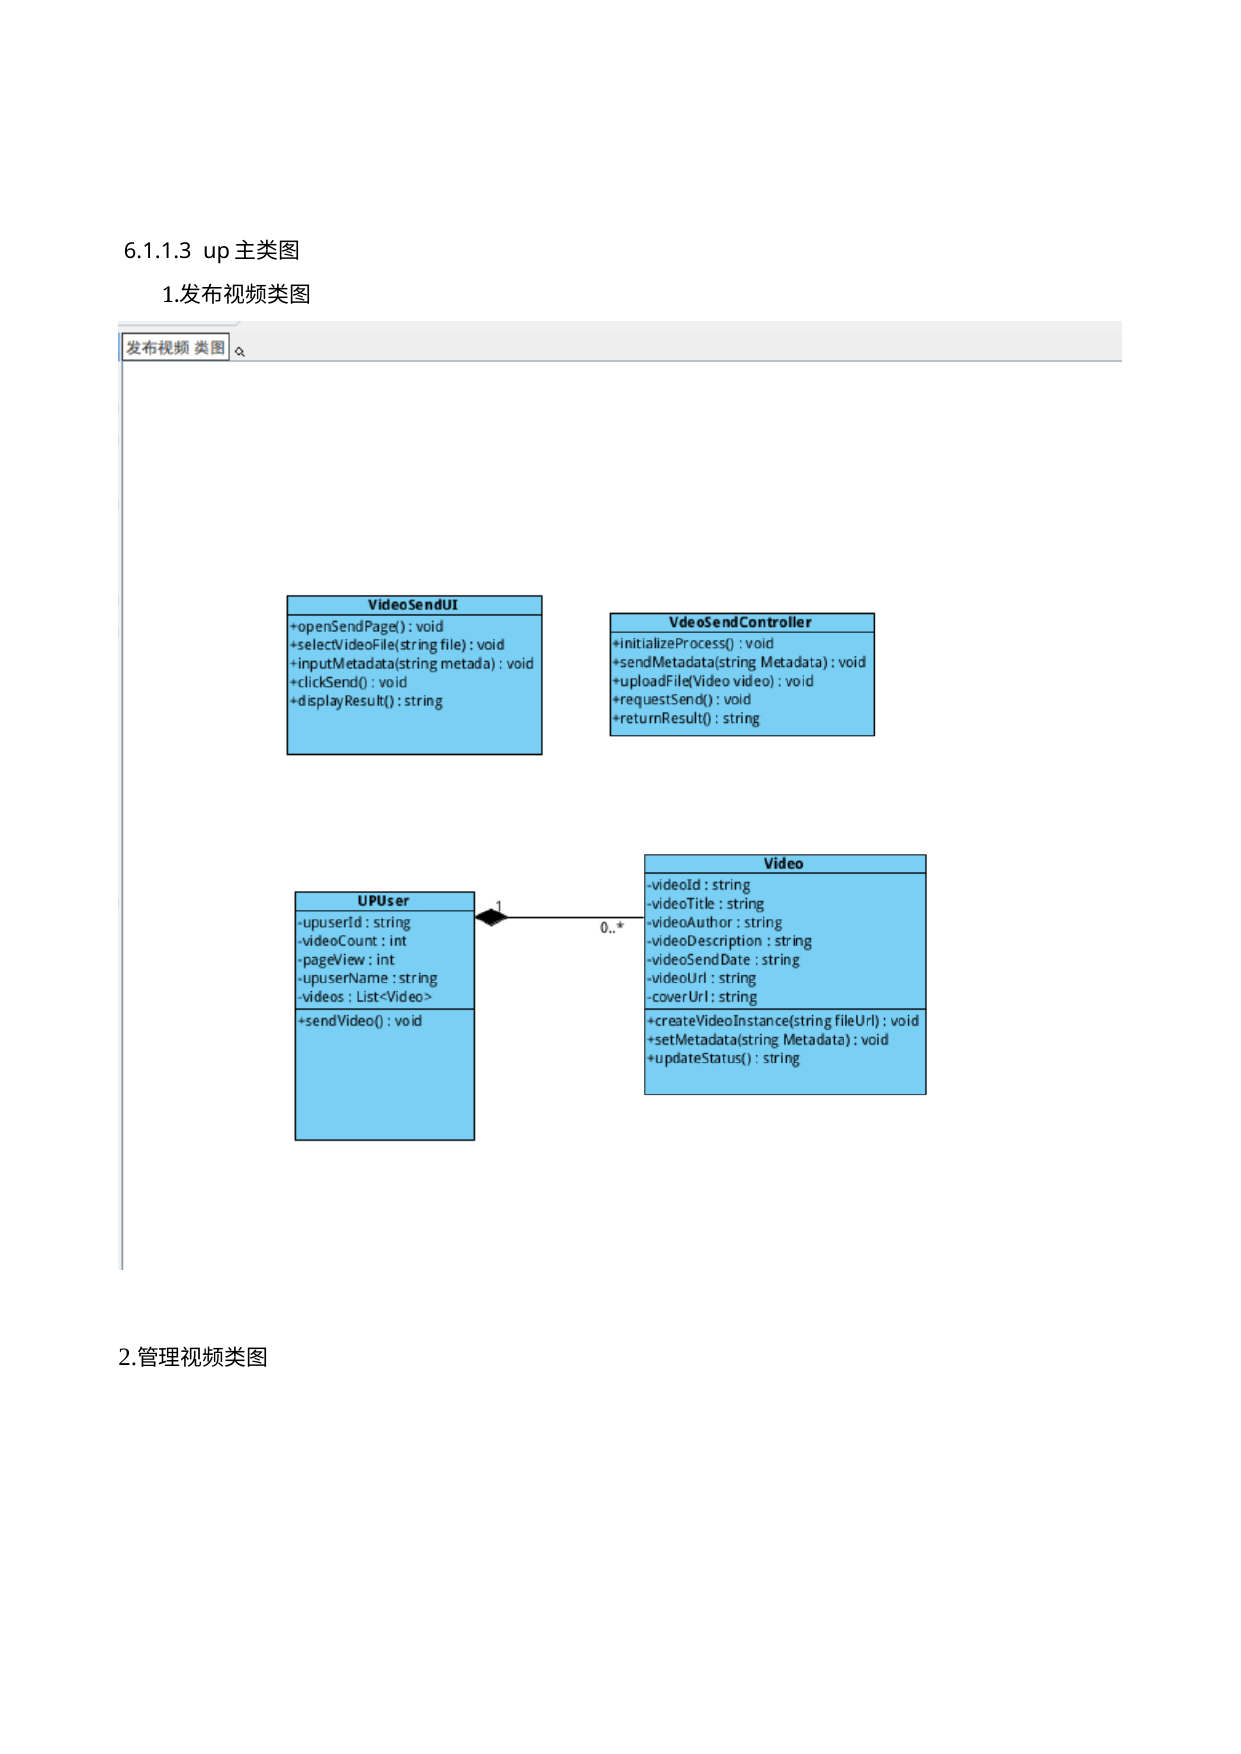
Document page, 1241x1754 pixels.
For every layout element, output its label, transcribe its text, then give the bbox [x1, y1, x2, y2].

text 1.发布视频类图 [118, 277, 1122, 309]
subtitle up主类图 [118, 233, 1122, 264]
text 2.管理视频类图 [118, 1340, 1122, 1372]
picture [118, 321, 1123, 1270]
